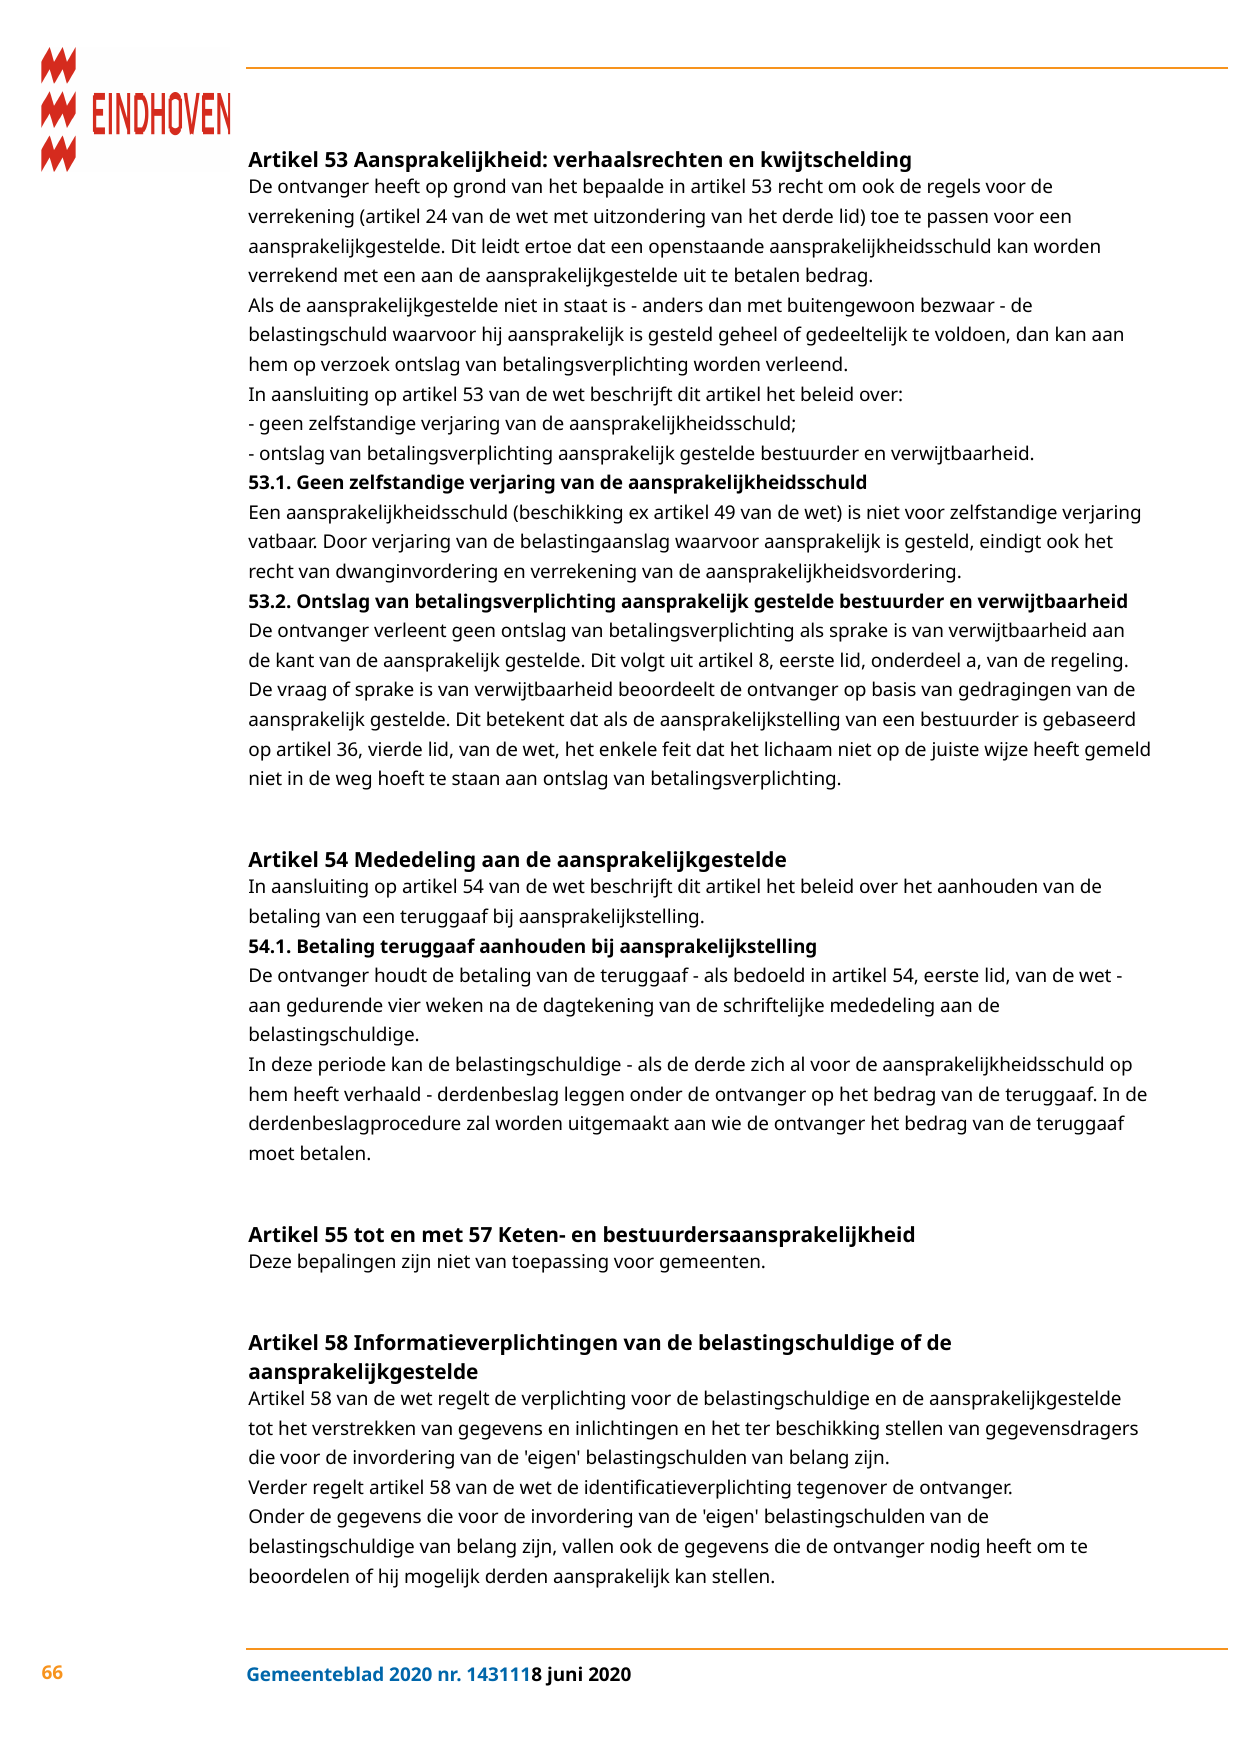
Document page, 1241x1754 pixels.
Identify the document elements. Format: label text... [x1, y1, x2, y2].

text Onder de gegevens die voor de invordering van de 'eigen' belastingschulden van de belastingschuldige van belang zijn, vallen ook de gegevens die de ontvanger nodig heeft om te beoordelen of hij mogelijk derden aansprakelijk kan stellen. [248, 1504, 1152, 1588]
text 53.2. Ontslag van betalingsverplichting aansprakelijk gestelde bestuurder en verwijtbaarheid [248, 588, 1152, 613]
text De ontvanger houdt de betaling van de teruggaaf - als bedoeld in artikel 54, eerste lid, van de wet - aan gedurende vier weken na de dagtekening van de schriftelijke mededeling aan de belastingschuldige. [248, 962, 1152, 1047]
text 54.1. Betaling teruggaaf aanhouden bij aansprakelijkstelling [248, 933, 1152, 959]
text De ontvanger heeft op grond van het bepaalde in artikel 53 recht om ook de regels voor de verrekening (artikel 24 van de wet met uitzondering van het derde lid) toe te passen voor een aansprakelijkgestelde. Dit leidt ertoe dat een openstaande aansprakelijkheidsschuld kan worden verrekend met een aan de aansprakelijkgestelde uit te betalen bedrag. [248, 174, 1152, 288]
text Als de aansprakelijkgestelde niet in staat is - anders dan met buitengewoon bezwaar - de belastingschuld waarvoor hij aansprakelijk is gesteld geheel of gedeeltelijk te voldoen, dan kan aan hem op verzoek ontslag van betalingsverplichting worden verleend. [248, 292, 1152, 377]
text Verder regelt artikel 58 van de wet de identificatieverplichting tegenover de ontvanger. [248, 1474, 1152, 1500]
text In deze periode kan de belastingschuldige - als de derde zich al voor de aansprakelijkheidsschuld op hem heeft verhaald - derdenbeslag leggen onder de ontvanger op het bedrag van de teruggaaf. In de derdenbeslagprocedure zal worden uitgemaakt aan wie de ontvanger het bedrag van de teruggaaf moet betalen. [248, 1051, 1152, 1166]
text Artikel 58 van de wet regelt de verplichting voor de belastingschuldige en de aansprakelijkgestelde tot het verstrekken van gegevens en inlichtingen en het ter beschikking stellen van gegevensdragers die voor de invordering van de 'eigen' belastingschulden van belang zijn. [248, 1385, 1152, 1470]
text Artikel 53 Aansprakelijkheid: verhaalsrechten en kwijtschelding [248, 145, 1152, 174]
text In aansluiting op artikel 54 van de wet beschrijft dit artikel het beleid over het aanhouden van de betaling van een teruggaaf bij aansprakelijkstelling. [248, 874, 1152, 929]
text 53.1. Geen zelfstandige verjaring van de aansprakelijkheidsschuld [248, 469, 1152, 495]
text In aansluiting op artikel 53 van de wet beschrijft dit artikel het beleid over: [248, 381, 1152, 406]
text Deze bepalingen zijn niet van toepassing voor gemeenten. [248, 1248, 1152, 1274]
text De ontvanger verleent geen ontslag van betalingsverplichting als sprake is van verwijtbaarheid aan de kant van de aansprakelijk gestelde. Dit volgt uit artikel 8, eerste lid, onderdeel a, van de regeling. De vraag of sprake is van verwijtbaarheid beoordeelt de ontvanger op basis van gedragingen van de aansprakelijk gestelde. Dit betekent dat als de aansprakelijkstelling van een bestuurder is gebaseerd op artikel 36, vierde lid, van de wet, het enkele feit dat het lichaam niet op de juiste wijze heeft gemeld niet in de weg hoeft te staan aan ontslag van betalingsverplichting. [248, 617, 1152, 791]
text - geen zelfstandige verjaring van de aansprakelijkheidsschuld; [248, 410, 1152, 436]
text - ontslag van betalingsverplichting aansprakelijk gestelde bestuurder en verwijtbaarheid. [248, 440, 1152, 466]
text Artikel 54 Mededeling aan de aansprakelijkgestelde [248, 845, 1152, 874]
text Artikel 58 Informatieverplichtingen van de belastingschuldige of de aansprakelijkgestelde [248, 1328, 1152, 1385]
text Een aansprakelijkheidsschuld (beschikking ex artikel 49 van de wet) is niet voor zelfstandige verjaring vatbaar. Door verjaring van de belastingaanslag waarvoor aansprakelijk is gesteld, eindigt ook het recht van dwanginvordering en verrekening van de aansprakelijkheidsvordering. [248, 499, 1152, 584]
text Artikel 55 tot en met 57 Keten- en bestuurdersaansprakelijkheid [248, 1220, 1152, 1248]
picture [41, 47, 231, 172]
